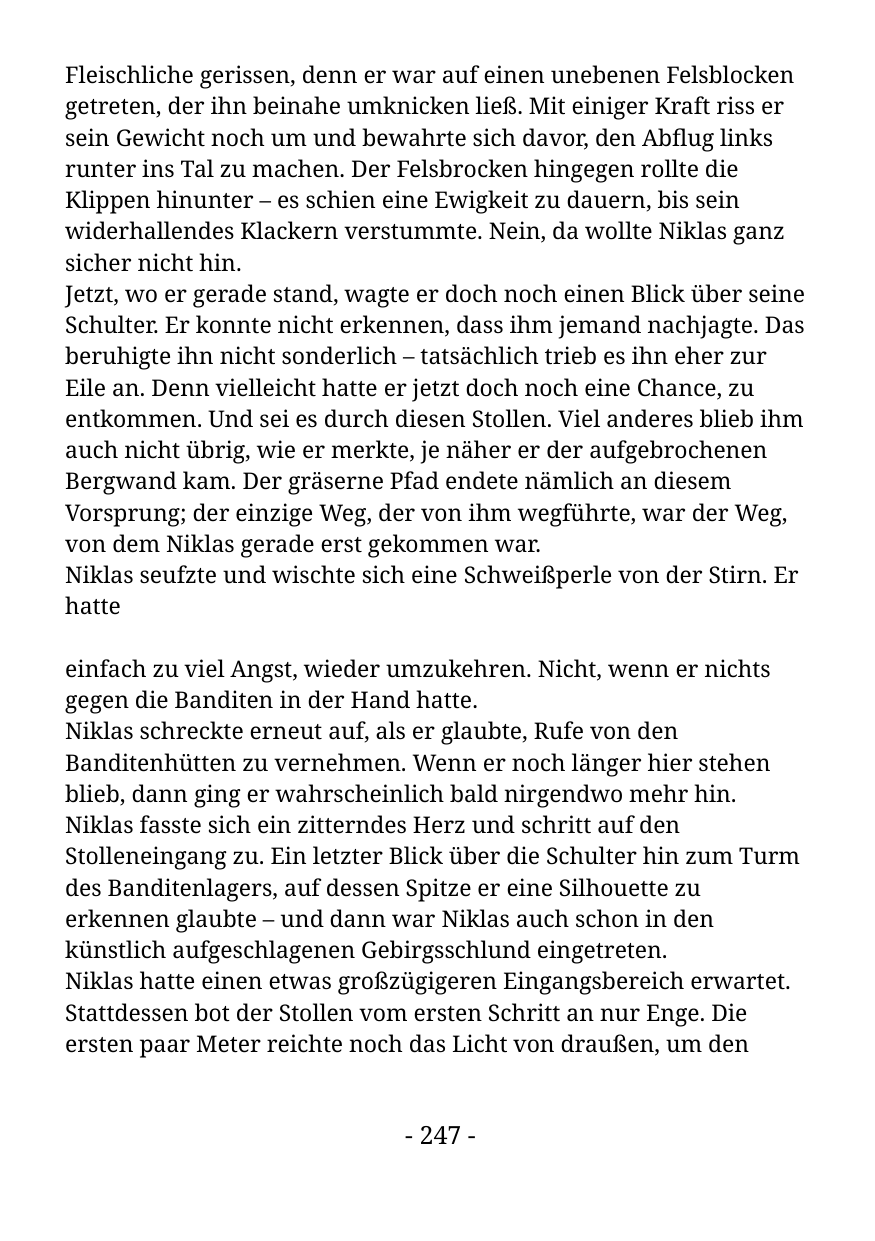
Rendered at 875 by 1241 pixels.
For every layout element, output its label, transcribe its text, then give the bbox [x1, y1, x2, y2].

text Fleischliche gerissen, denn er war auf einen unebenen Felsblocken getreten, der ihn beinahe umknicken ließ. Mit einiger Kraft riss er sein Gewicht noch um und bewahrte sich davor, den Abflug links runter ins Tal zu machen. Der Felsbrocken hingegen rollte die Klippen hinunter – es schien eine Ewigkeit zu dauern, bis sein widerhallendes Klackern verstummte. Nein, da wollte Niklas ganz sicher nicht hin. Jetzt, wo er gerade stand, wagte er doch noch einen Blick über seine Schulter. Er konnte nicht erkennen, dass ihm jemand nachjagte. Das beruhigte ihn nicht sonderlich – tatsächlich trieb es ihn eher zur Eile an. Denn vielleicht hatte er jetzt doch noch eine Chance, zu entkommen. Und sei es durch diesen Stollen. Viel anderes blieb ihm auch nicht übrig, wie er merkte, je näher er der aufgebrochenen Bergwand kam. Der gräserne Pfad endete nämlich an diesem Vorsprung; der einzige Weg, der von ihm wegführte, war der Weg, von dem Niklas gerade erst gekommen war. Niklas seufzte und wischte sich eine Schweißperle von der Stirn. Er hatte [65, 59, 809, 622]
text einfach zu viel Angst, wieder umzukehren. Nicht, wenn er nichts gegen die Banditen in der Hand hatte. Niklas schreckte erneut auf, als er glaubte, Rufe von den Banditenhütten zu vernehmen. Wenn er noch länger hier stehen blieb, dann ging er wahrscheinlich bald nirgendwo mehr hin. Niklas fasste sich ein zitterndes Herz und schritt auf den Stolleneingang zu. Ein letzter Blick über die Schulter hin zum Turm des Banditenlagers, auf dessen Spitze er eine Silhouette zu erkennen glaubte – und dann war Niklas auch schon in den künstlich aufgeschlagenen Gebirgsschlund eingetreten. Niklas hatte einen etwas großzügigeren Eingangsbereich erwartet. Stattdessen bot der Stollen vom ersten Schritt an nur Enge. Die ersten paar Meter reichte noch das Licht von draußen, um den [65, 653, 809, 1059]
